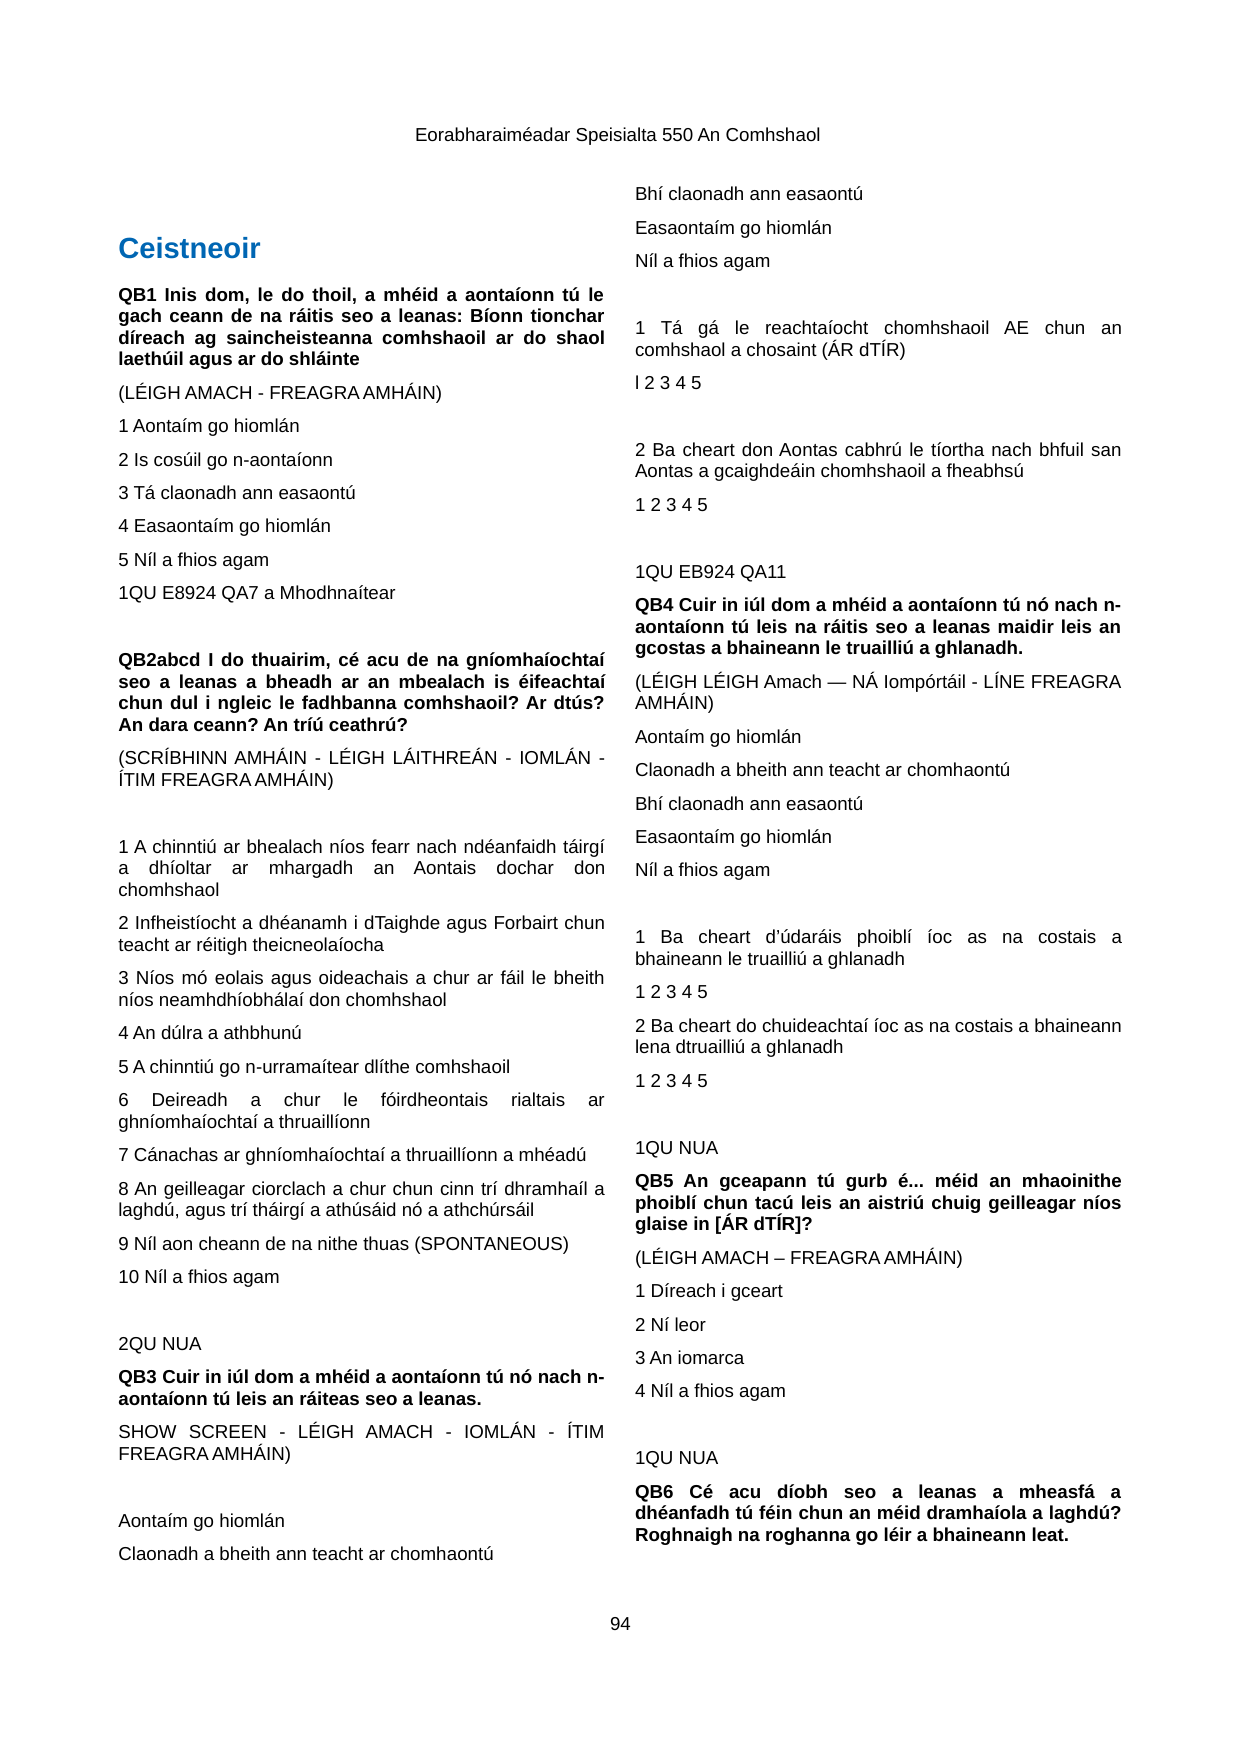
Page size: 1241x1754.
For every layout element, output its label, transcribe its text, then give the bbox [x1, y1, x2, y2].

text 5 A chinntiú go n-urramaítear dlíthe comhshaoil [118, 1056, 605, 1077]
text 1QU NUA [635, 1136, 1122, 1158]
text 10 Níl a fhios agam [118, 1266, 605, 1287]
text 3 An iomarca [635, 1347, 1122, 1368]
text 8 An geilleagar ciorclach a chur chun cinn trí dhramhaíl a laghdú, agus trí tháirgí a athúsáid nó a athchúrsáil [118, 1177, 605, 1221]
text 2 Infheistíocht a dhéanamh i dTaighde agus Forbairt chun teacht ar réitigh theicneolaíocha [118, 912, 605, 955]
text Aontaím go hiomlán [635, 726, 1122, 747]
text Níl a fhios agam [635, 859, 1122, 881]
text 4 Níl a fhios agam [635, 1380, 1122, 1402]
text QB2abcd I do thuairim, cé acu de na gníomhaíochtaí seo a leanas a bheadh ar an mbealach is éifeachtaí chun dul i ngleic le fadhbanna comhshaoil? Ar dtús? An dara ceann? An tríú ceathrú? [118, 649, 605, 735]
text 2 Ba cheart don Aontas cabhrú le tíortha nach bhfuil san Aontas a gcaighdeáin chomhshaoil a fheabhsú [635, 439, 1122, 482]
text (LÉIGH LÉIGH Amach — NÁ Iompórtáil - LÍNE FREAGRA AMHÁIN) [635, 671, 1122, 714]
text 2 Is cosúil go n-aontaíonn [118, 448, 605, 470]
text 4 An dúlra a athbhunú [118, 1022, 605, 1044]
text Níl a fhios agam [635, 250, 1122, 271]
text Claonadh a bheith ann teacht ar chomhaontú [635, 759, 1122, 781]
subtitle Ceistneoir [118, 231, 605, 265]
text 3 Níos mó eolais agus oideachais a chur ar fáil le bheith níos neamhdhíobhálaí don chomhshaol [118, 967, 605, 1010]
text QB3 Cuir in iúl dom a mhéid a aontaíonn tú nó nach n-aontaíonn tú leis an ráiteas seo a leanas. [118, 1366, 605, 1409]
text 4 Easaontaím go hiomlán [118, 515, 605, 537]
text 3 Tá claonadh ann easaontú [118, 482, 605, 503]
text Aontaím go hiomlán [118, 1509, 605, 1531]
text (SCRÍBHINN AMHÁIN - LÉIGH LÁITHREÁN - IOMLÁN - ÍTIM FREAGRA AMHÁIN) [118, 747, 605, 790]
text QB6 Cé acu díobh seo a leanas a mheasfá a dhéanfadh tú féin chun an méid dramhaíola a laghdú? Roghnaigh na roghanna go léir a bhaineann leat. [635, 1481, 1122, 1545]
text 7 Cánachas ar ghníomhaíochtaí a thruaillíonn a mhéadú [118, 1144, 605, 1166]
text 1 Díreach i gceart [635, 1280, 1122, 1301]
text 1 Tá gá le reachtaíocht chomhshaoil AE chun an comhshaol a chosaint (ÁR dTÍR) [635, 317, 1122, 360]
text (LÉIGH AMACH – FREAGRA AMHÁIN) [635, 1246, 1122, 1268]
text 1 Ba cheart d’údaráis phoiblí íoc as na costais a bhaineann le truailliú a ghlanadh [635, 926, 1122, 969]
text 2 Ní leor [635, 1313, 1122, 1335]
text Bhí claonadh ann easaontú [635, 792, 1122, 814]
text 1QU NUA [635, 1447, 1122, 1469]
text 1 2 3 4 5 [635, 494, 1122, 515]
text 2 Ba cheart do chuideachtaí íoc as na costais a bhaineann lena dtruailliú a ghlanadh [635, 1014, 1122, 1058]
text 1 A chinntiú ar bhealach níos fearr nach ndéanfaidh táirgí a dhíoltar ar mhargadh an Aontais dochar don chomhshaol [118, 836, 605, 900]
text (LÉIGH AMACH - FREAGRA AMHÁIN) [118, 381, 605, 403]
text 1QU EB924 QA11 [635, 561, 1122, 582]
text SHOW SCREEN - LÉIGH AMACH - IOMLÁN - ÍTIM FREAGRA AMHÁIN) [118, 1421, 605, 1464]
text 1QU E8924 QA7 a Mhodhnaítear [118, 582, 605, 604]
text 5 Níl a fhios agam [118, 549, 605, 570]
text QB4 Cuir in iúl dom a mhéid a aontaíonn tú nó nach n-aontaíonn tú leis na ráitis seo a leanas maidir leis an gcostas a bhaineann le truailliú a ghlanadh. [635, 594, 1122, 659]
text 9 Níl aon cheann de na nithe thuas (SPONTANEOUS) [118, 1232, 605, 1254]
text Easaontaím go hiomlán [635, 216, 1122, 238]
text 1 2 3 4 5 [635, 981, 1122, 1003]
text 2QU NUA [118, 1333, 605, 1354]
text QB5 An gceapann tú gurb é... méid an mhaoinithe phoiblí chun tacú leis an aistriú chuig geilleagar níos glaise in [ÁR dTÍR]? [635, 1170, 1122, 1234]
text QB1 Inis dom, le do thoil, a mhéid a aontaíonn tú le gach ceann de na ráitis seo a leanas: Bíonn tionchar díreach ag saincheisteanna comhshaoil ar do shaol laethúil agus ar do shláinte [118, 283, 605, 369]
text 1 Aontaím go hiomlán [118, 415, 605, 436]
text l 2 3 4 5 [635, 372, 1122, 393]
text Bhí claonadh ann easaontú [635, 183, 1122, 204]
text 1 2 3 4 5 [635, 1069, 1122, 1091]
text Easaontaím go hiomlán [635, 826, 1122, 847]
text 6 Deireadh a chur le fóirdheontais rialtais ar ghníomhaíochtaí a thruaillíonn [118, 1089, 605, 1132]
text Claonadh a bheith ann teacht ar chomhaontú [118, 1543, 605, 1564]
